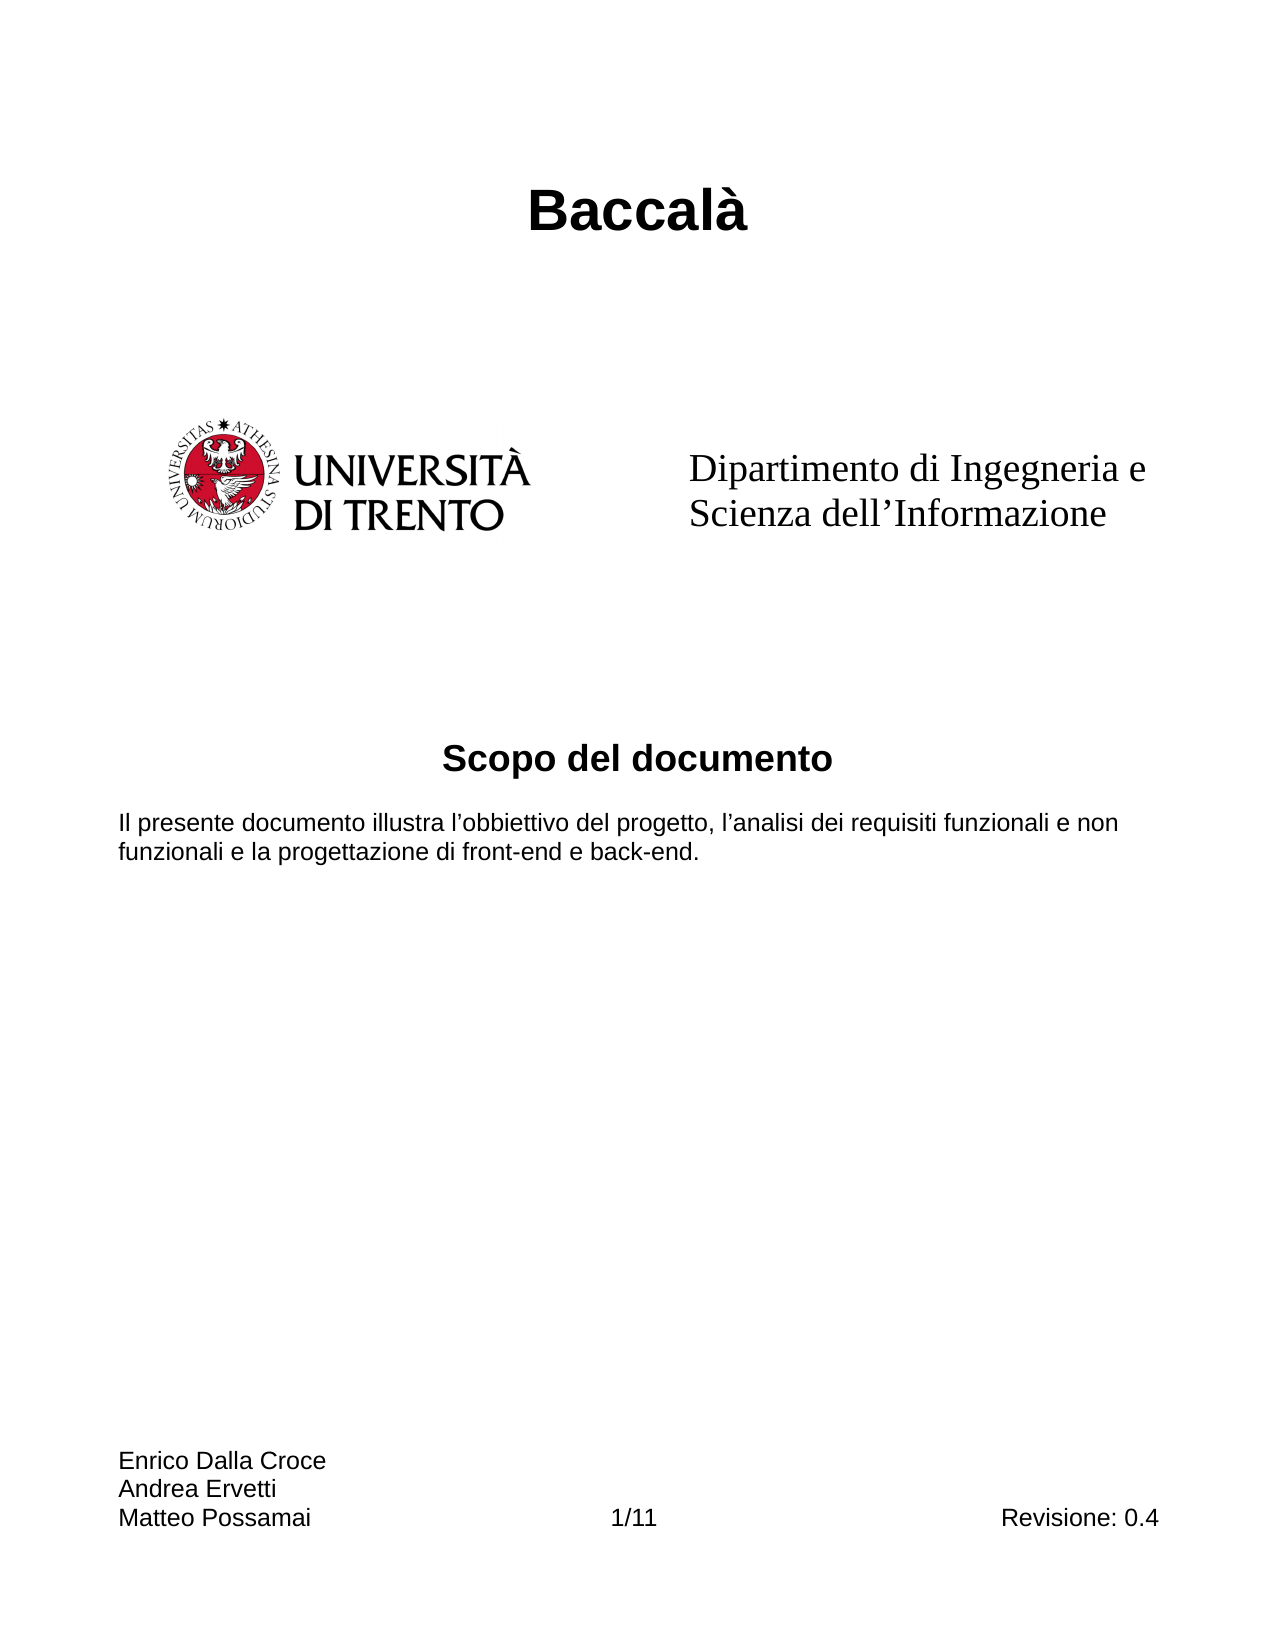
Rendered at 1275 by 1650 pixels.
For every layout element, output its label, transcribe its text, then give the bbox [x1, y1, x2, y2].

text Il presente documento illustra l’obbiettivo del progetto, l’analisi dei requisiti funzionali e non funzionali e la progettazione di front-end e back-end. [118, 808, 1157, 866]
text Dipartimento di Ingegneria e Scienza dell’Informazione [539, 444, 1157, 535]
text Scopo del documento [118, 736, 1157, 779]
picture [160, 411, 539, 547]
text Baccalà [118, 176, 1157, 243]
